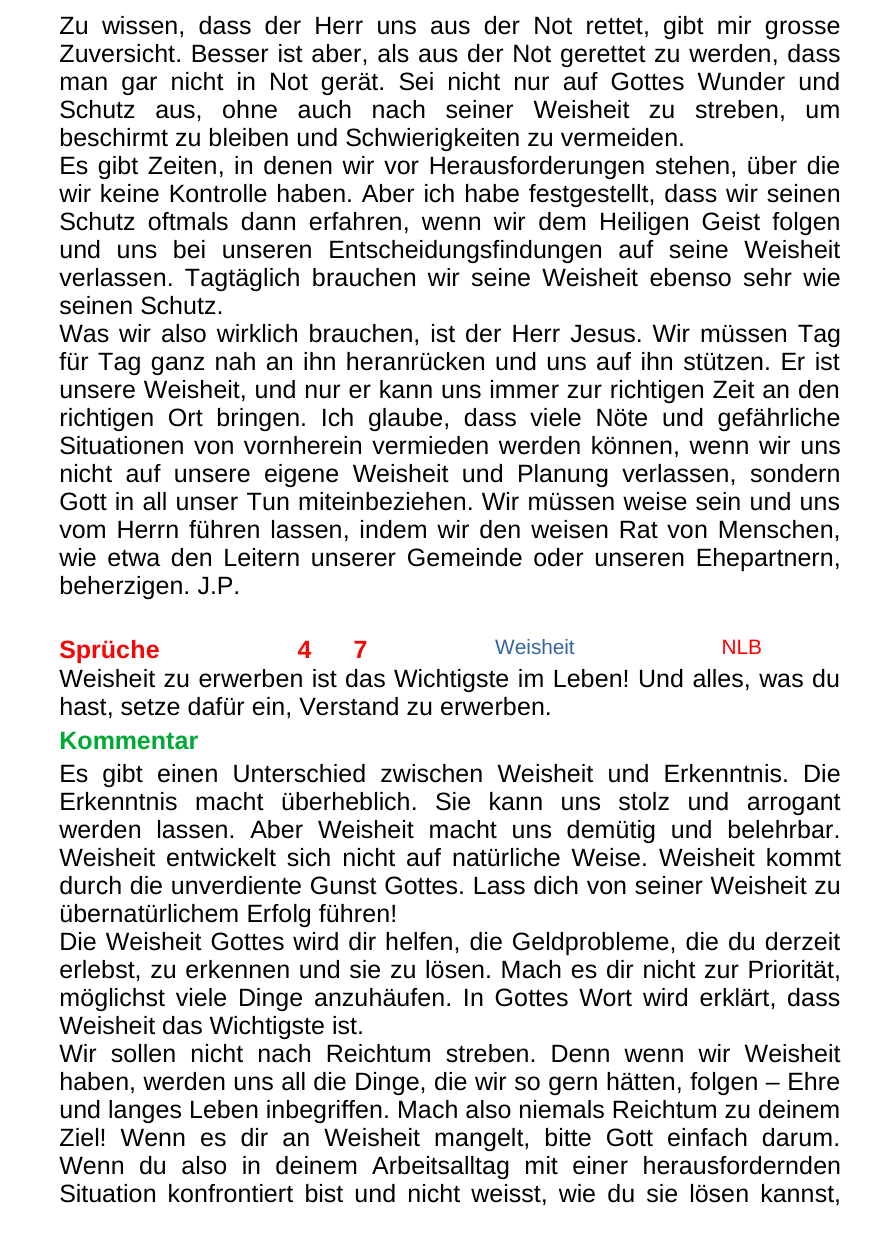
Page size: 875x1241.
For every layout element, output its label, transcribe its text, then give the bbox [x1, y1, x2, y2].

table_cell Weisheit zu erwerben ist das Wichtigste im Leben! Und alles, was du hast, setze dafür ein, Verstand zu erwerben. [59, 665, 842, 721]
table_cell Weisheit [495, 636, 677, 665]
table_cell [298, 727, 342, 757]
table_cell [59, 600, 844, 636]
table_cell Kommentar [59, 727, 206, 757]
table_cell [677, 727, 721, 757]
table_cell [353, 727, 427, 757]
table_cell [342, 636, 353, 665]
table_cell Zu wissen, dass der Herr uns aus der Not rettet, gibt mir grosse Zuversicht. Besser ist aber, als aus der Not gerettet zu werden, dass man gar nicht in Not gerät. Sei nicht nur auf Gottes Wunder und Schutz aus, ohne auch nach seiner Weisheit zu streben, um beschirmt zu bleiben und Schwierigkeiten zu vermeiden. Es gibt Zeiten, in denen wir vor Herausforderungen stehen, über die wir keine Kontrolle haben. Aber ich habe festgestellt, dass wir seinen Schutz oftmals dann erfahren, wenn wir dem Heiligen Geist folgen und uns bei unseren Entscheidungsfindungen auf seine Weisheit verlassen. Tagtäglich brauchen wir seine Weisheit ebenso sehr wie seinen Schutz. Was wir also wirklich brauchen, ist der Herr Jesus. Wir müssen Tag für Tag ganz nah an ihn heranrücken und uns auf ihn stützen. Er ist unsere Weisheit, und nur er kann uns immer zur richtigen Zeit an den richtigen Ort bringen. Ich glaube, dass viele Nöte und gefährliche Situationen von vornherein vermieden werden können, wenn wir uns nicht auf unsere eigene Weisheit und Planung verlassen, sondern Gott in all unser Tun miteinbeziehen. Wir müssen weise sein und uns vom Herrn führen lassen, indem wir den weisen Rat von Menschen, wie etwa den Leitern unserer Gemeinde oder unseren Ehepartnern, beherzigen. J.P. [59, 12, 842, 600]
table_cell [721, 727, 842, 757]
table_cell [59, 721, 844, 727]
table_cell Es gibt einen Unterschied zwischen Weisheit und Erkenntnis. Die Erkenntnis macht überheblich. Sie kann uns stolz und arrogant werden lassen. Aber Weisheit macht uns demütig und belehrbar. Weisheit entwickelt sich nicht auf natürliche Weise. Weisheit kommt durch die unverdiente Gunst Gottes. Lass dich von seiner Weisheit zu übernatürlichem Erfolg führen! Die Weisheit Gottes wird dir helfen, die Geldprobleme, die du derzeit erlebst, zu erkennen und sie zu lösen. Mach es dir nicht zur Priorität, möglichst viele Dinge anzuhäufen. In Gottes Wort wird erklärt, dass Weisheit das Wichtigste ist. Wir sollen nicht nach Reichtum streben. Denn wenn wir Weisheit haben, werden uns all die Dinge, die wir so gern hätten, folgen – Ehre und langes Leben inbegriffen. Mach also niemals Reichtum zu deinem Ziel! Wenn es dir an Weisheit mangelt, bitte Gott einfach darum. Wenn du also in deinem Arbeitsalltag mit einer herausfordernden Situation konfrontiert bist und nicht weisst, wie du sie lösen kannst, [59, 760, 842, 1208]
table_cell [342, 727, 353, 757]
table_cell 4 [298, 636, 342, 665]
table_cell Sprüche [59, 636, 297, 665]
table_cell [427, 636, 495, 665]
table_cell [677, 636, 721, 665]
table_cell [495, 727, 677, 757]
table_cell [427, 727, 495, 757]
table_cell 7 [353, 636, 427, 665]
table_cell [206, 727, 297, 757]
table_cell NLB [721, 636, 844, 665]
